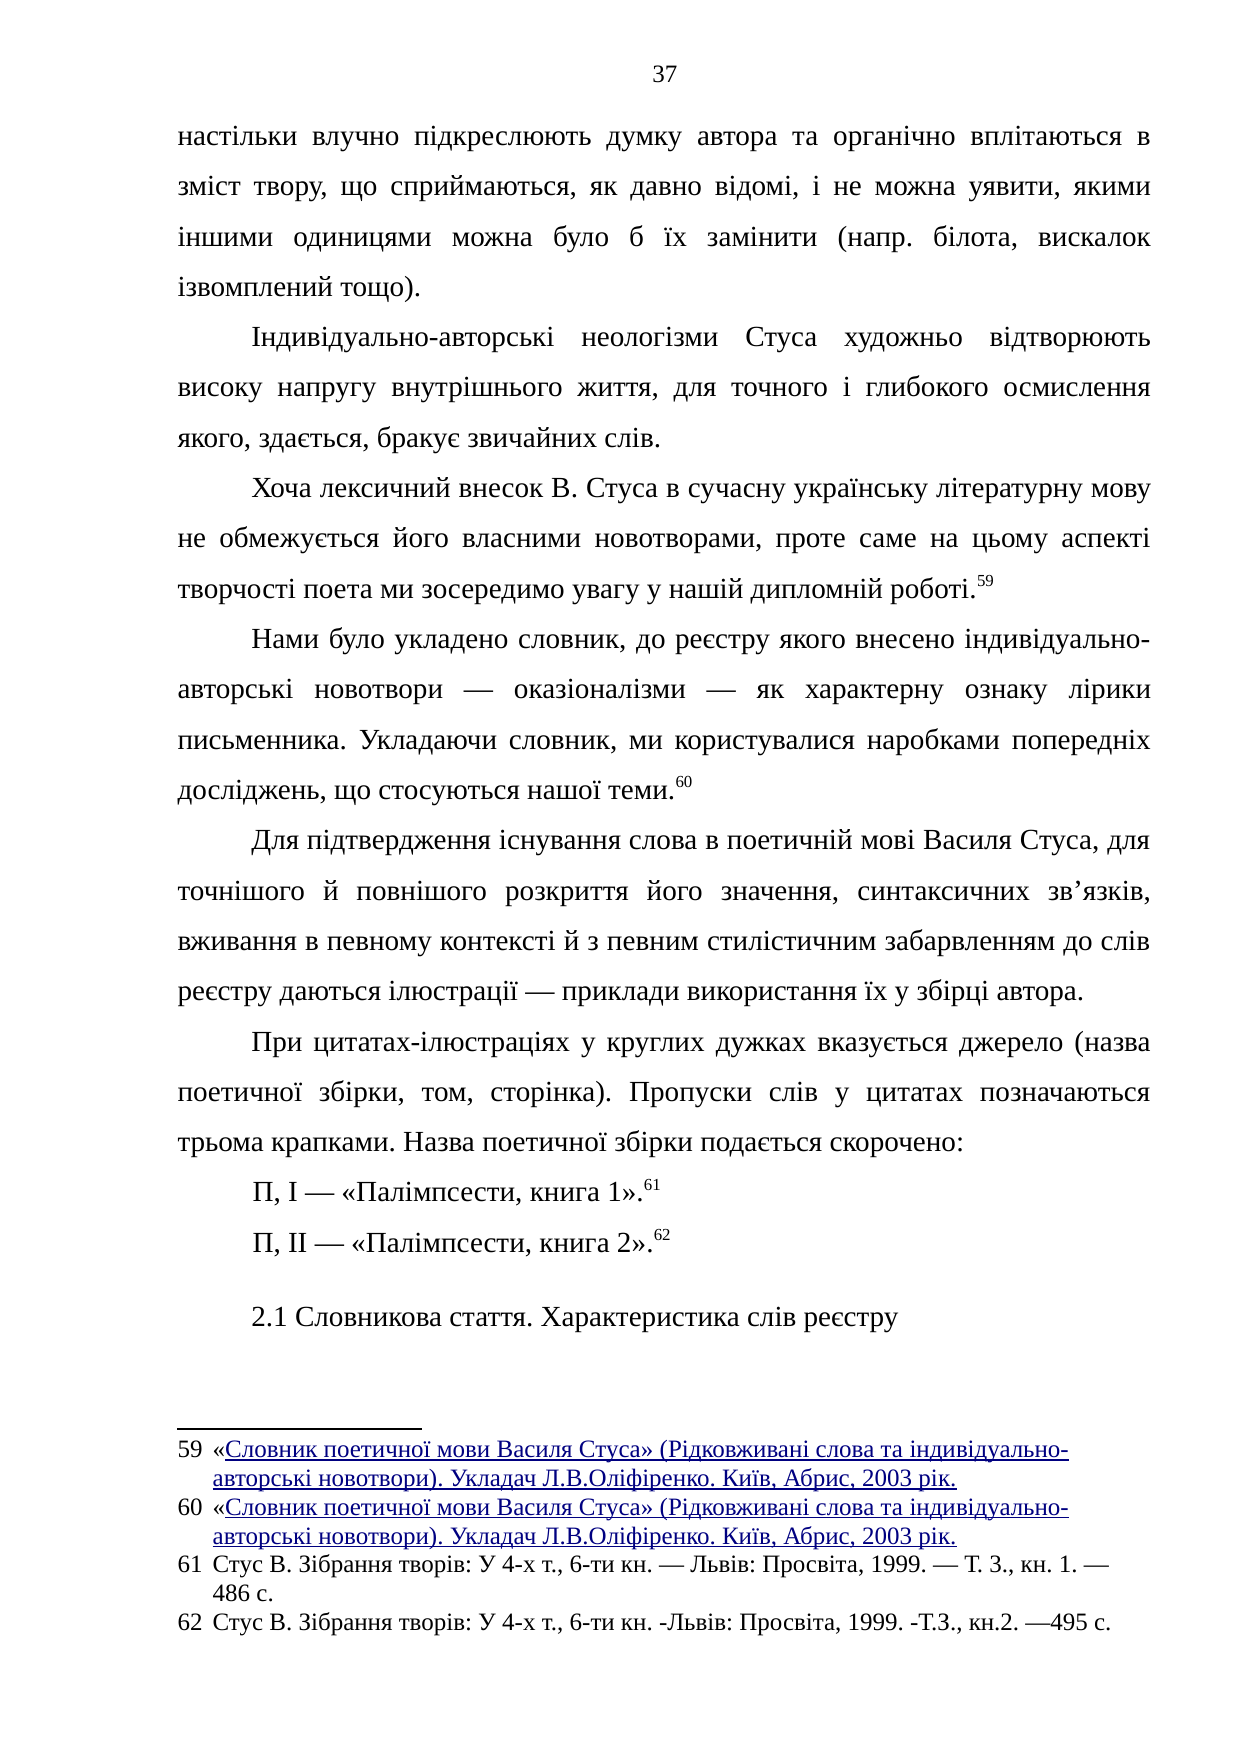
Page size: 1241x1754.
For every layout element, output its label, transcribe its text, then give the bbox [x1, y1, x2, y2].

list П, ІІ — «Палімпсести, книга 2». [215, 1225, 1152, 1258]
list Стус В. Зібрання творів: У 4-х т., 6-ти кн. -Львів: Просвіта, 1999. -Т.З., кн.2. —495 с. [177, 1607, 1152, 1636]
subtitle 2.1 Словникова стаття. Характеристика слів реєстру [177, 1299, 1152, 1332]
text При цитатах-ілюстраціях у круглих дужках вказується джерело (назва поетичної збірки, том, сторінка). Пропуски слів у цитатах позначаються трьома крапками. Назва поетичної збірки подається скорочено: [177, 1024, 1152, 1158]
text «Словник поетичної мови Василя Стуса» (Рідковживані слова та індивідуально-авторські новотвори). Укладач Л.В.Оліфіренко. Київ, Абрис, 2003 рік. [177, 1434, 1152, 1492]
text Хоча лексичний внесок В. Стуса в сучасну українську літературну мову не обмежується його власними новотворами, проте саме на цьому аспекті творчості поета ми зосередимо увагу у нашій дипломній роботі. [177, 470, 1152, 604]
text «Словник поетичної мови Василя Стуса» (Рідковживані слова та індивідуально-авторські новотвори). Укладач Л.В.Оліфіренко. Київ, Абрис, 2003 рік. [177, 1492, 1152, 1549]
text Нами було укладено словник, до реєстру якого внесено індивідуально-авторські новотвори — оказіоналізми — як характерну ознаку лірики письменника. Укладаючи словник, ми користувалися наробками попередніх досліджень, що стосуються нашої теми. [177, 621, 1152, 806]
text Індивідуально-авторські неологізми Стуса художньо відтворюють високу напругу внутрішнього життя, для точного і глибокого осмислення якого, здається, бракує звичайних слів. [177, 319, 1152, 453]
text настільки влучно підкреслюють думку автора та органічно вплітаються в зміст твору, що сприймаються, як давно відомі, і не можна уявити, якими іншими одиницями можна було б їх замінити (напр. білота, вискалок ізвомплений тощо). [177, 118, 1152, 302]
list П, І — «Палімпсести, книга 1». [215, 1174, 1152, 1208]
text Для підтвердження існування слова в поетичній мові Василя Стуса, для точнішого й повнішого розкриття його значення, синтаксичних зв’язків, вживання в певному контексті й з певним стилістичним забарвленням до слів реєстру даються ілюстрації — приклади використання їх у збірці автора. [177, 822, 1152, 1007]
list Стус В. Зібрання творів: У 4-х т., 6-ти кн. — Львів: Просвіта, 1999. — Т. 3., кн. 1. — 486 с. [177, 1549, 1152, 1607]
